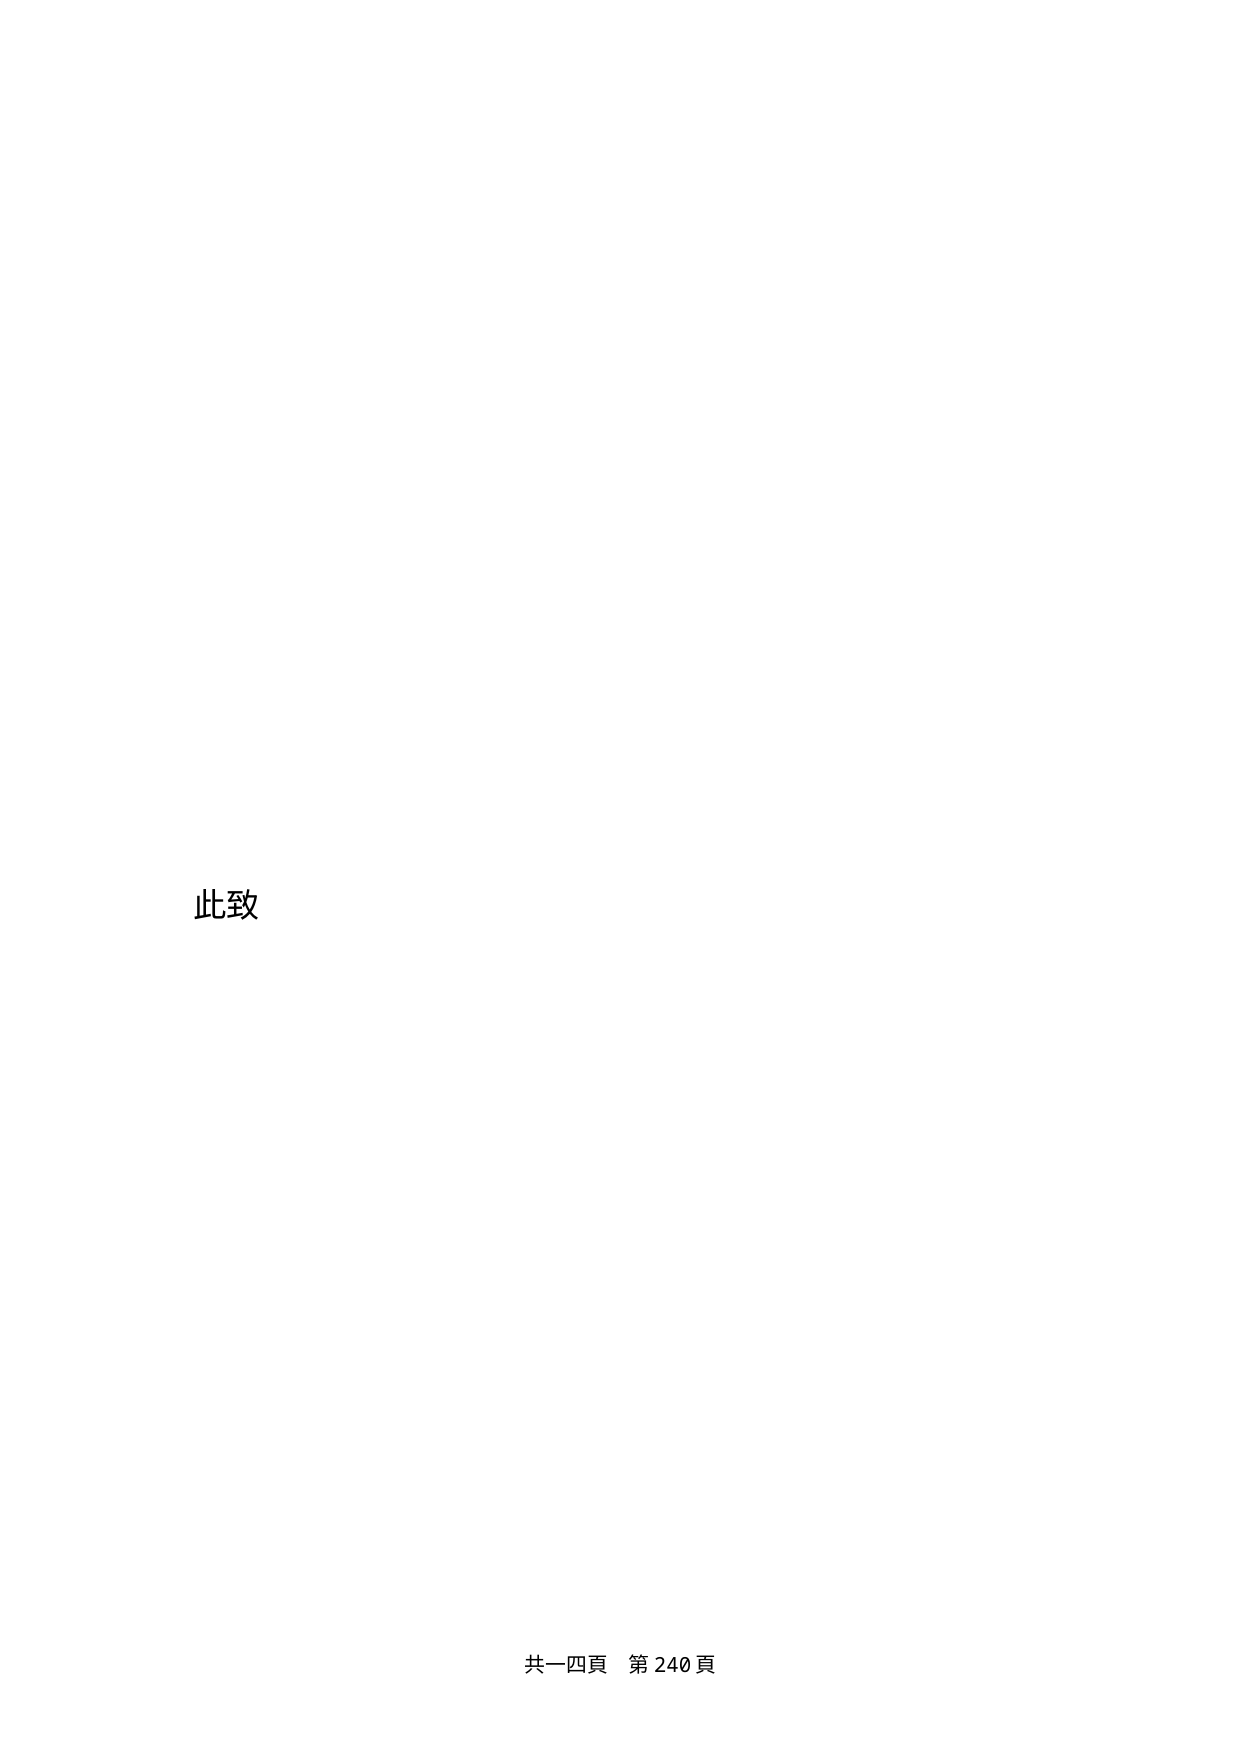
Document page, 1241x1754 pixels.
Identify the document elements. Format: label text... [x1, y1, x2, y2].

text 此致 [118, 862, 1122, 924]
